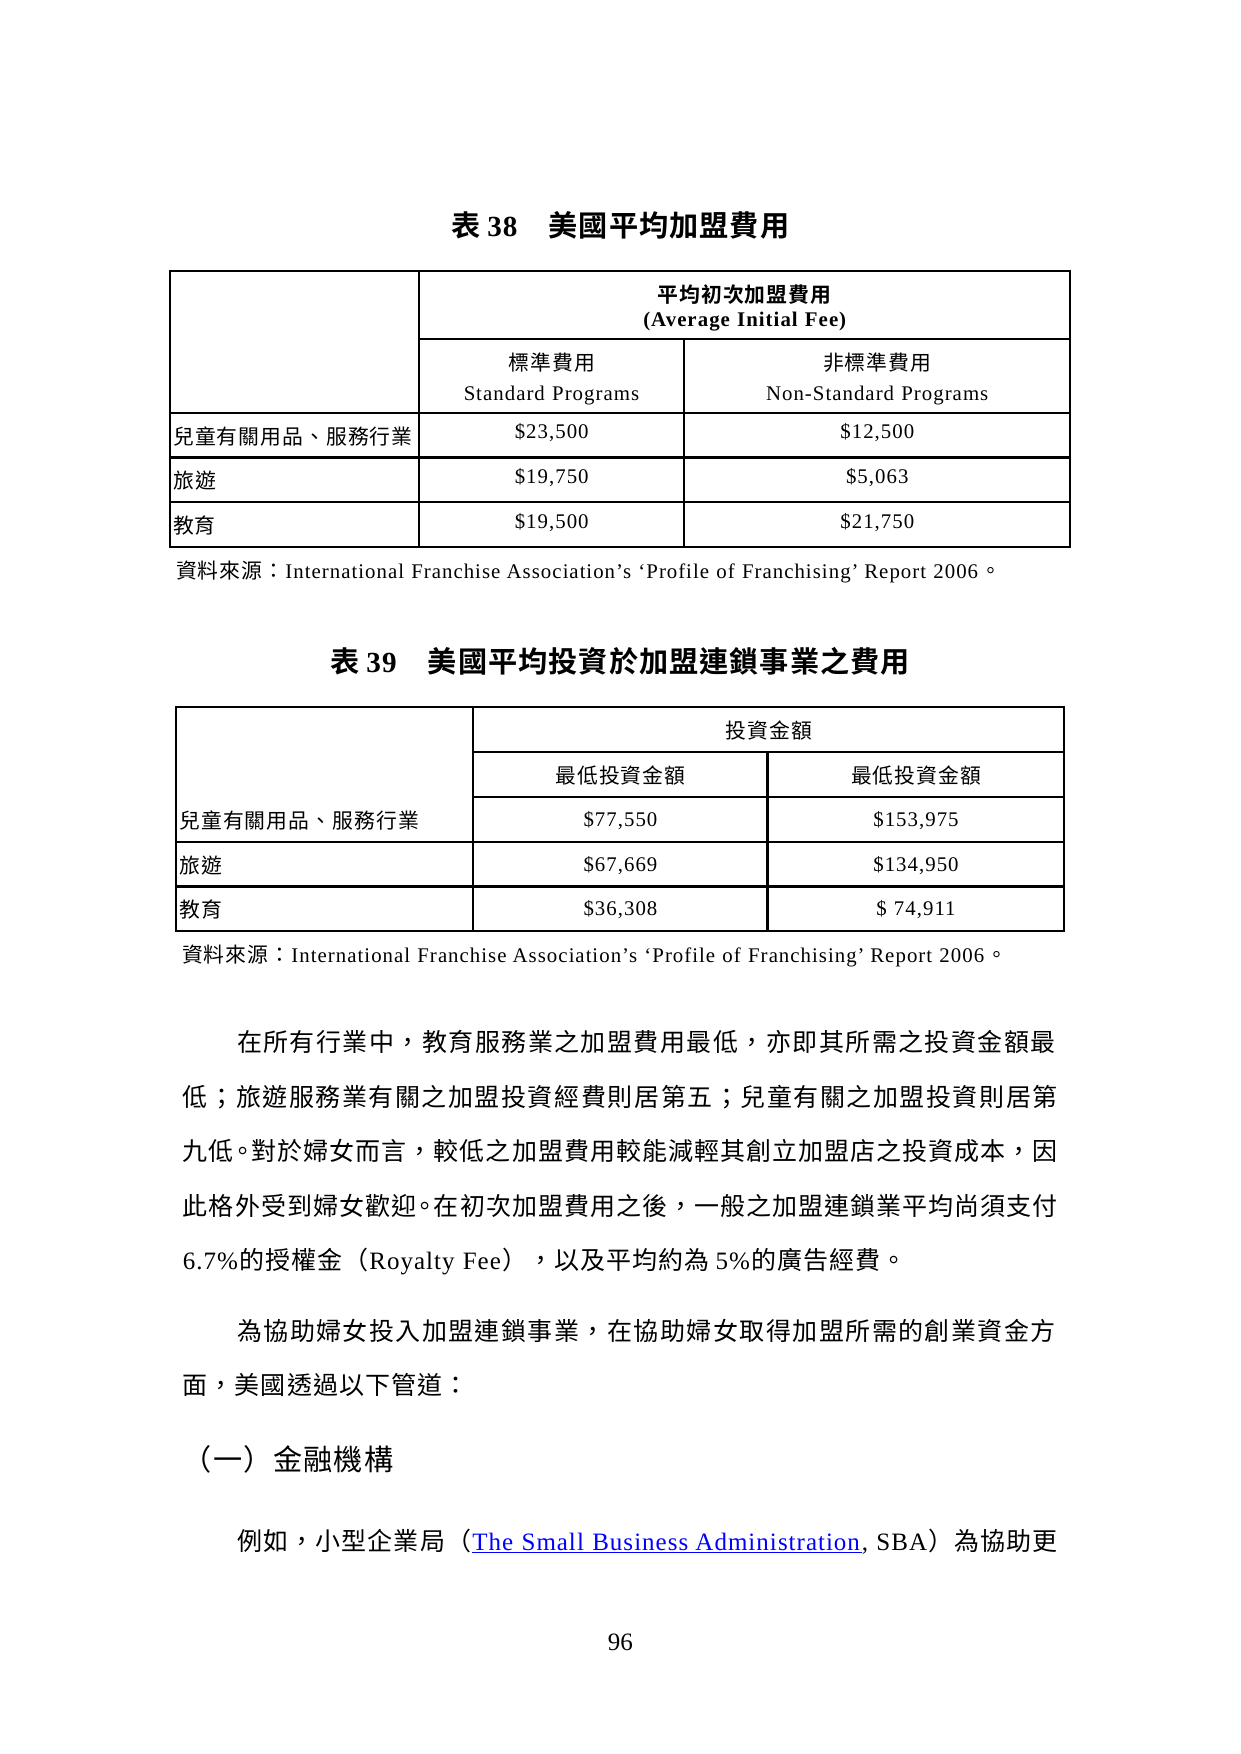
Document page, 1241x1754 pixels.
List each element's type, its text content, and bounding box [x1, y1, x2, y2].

table_cell 教育 [171, 503, 418, 546]
table_header [177, 708, 472, 796]
table_cell 旅遊 [177, 843, 472, 885]
table_header 平均初次加盟費用 (Average Initial Fee) [420, 272, 1069, 337]
table_cell 最低投資金額 [769, 753, 1063, 796]
table_cell $21,750 [685, 503, 1069, 546]
subtitle 表39 美國平均投資於加盟連鎖事業之費用 [183, 639, 1058, 681]
text 資料來源：International Franchise Association’s ‘Profile of Franchising’ Report 2006。 [176, 554, 1058, 584]
table_cell $12,500 [685, 414, 1069, 456]
table_cell $77,550 [474, 798, 766, 841]
table_cell $36,308 [474, 888, 766, 930]
text 在所有行業中，教育服務業之加盟費用最低，亦即其所需之投資金額最低；旅遊服務業有關之加盟投資經費則居第五；兒童有關之加盟投資則居第九低。對於婦女而言，較低之加盟費用較能減輕其創立加盟店之投資成本，因此格外受到婦女歡迎。在初次加盟費用之後，一般之加盟連鎖業平均尚須支付6.7%的授權金（Royalty Fee），以及平均約為5%的廣告經費。 [183, 1023, 1058, 1277]
table_cell 旅遊 [171, 459, 418, 501]
table_cell 非標準費用 Non-Standard Programs [685, 340, 1069, 412]
text 為協助婦女投入加盟連鎖事業，在協助婦女取得加盟所需的創業資金方面，美國透過以下管道： [183, 1311, 1058, 1402]
table_header 投資金額 [474, 708, 1063, 751]
table_cell $19,500 [420, 503, 683, 546]
table_cell 標準費用 Standard Programs [420, 340, 683, 412]
table_cell $5,063 [685, 459, 1069, 501]
table_cell $67,669 [474, 843, 766, 885]
table_cell $153,975 [769, 798, 1063, 841]
table_cell 最低投資金額 [474, 753, 766, 796]
table_cell 兒童有關用品、服務行業 [171, 414, 418, 456]
table_cell $134,950 [769, 843, 1063, 885]
subtitle 表38 美國平均加盟費用 [183, 202, 1058, 244]
table_header [171, 272, 418, 412]
table_cell 教育 [177, 888, 472, 930]
table_cell $19,750 [420, 459, 683, 501]
text 資料來源：International Franchise Association’s ‘Profile of Franchising’ Report 2006。 [182, 938, 1058, 969]
text 例如，小型企業局（The Small Business Administration, SBA）為協助更 [183, 1521, 1058, 1557]
table_cell $23,500 [420, 414, 683, 456]
table_cell 兒童有關用品、服務行業 [177, 796, 472, 841]
subtitle （一）金融機構 [183, 1437, 1058, 1479]
table_cell $ 74,911 [769, 888, 1063, 930]
